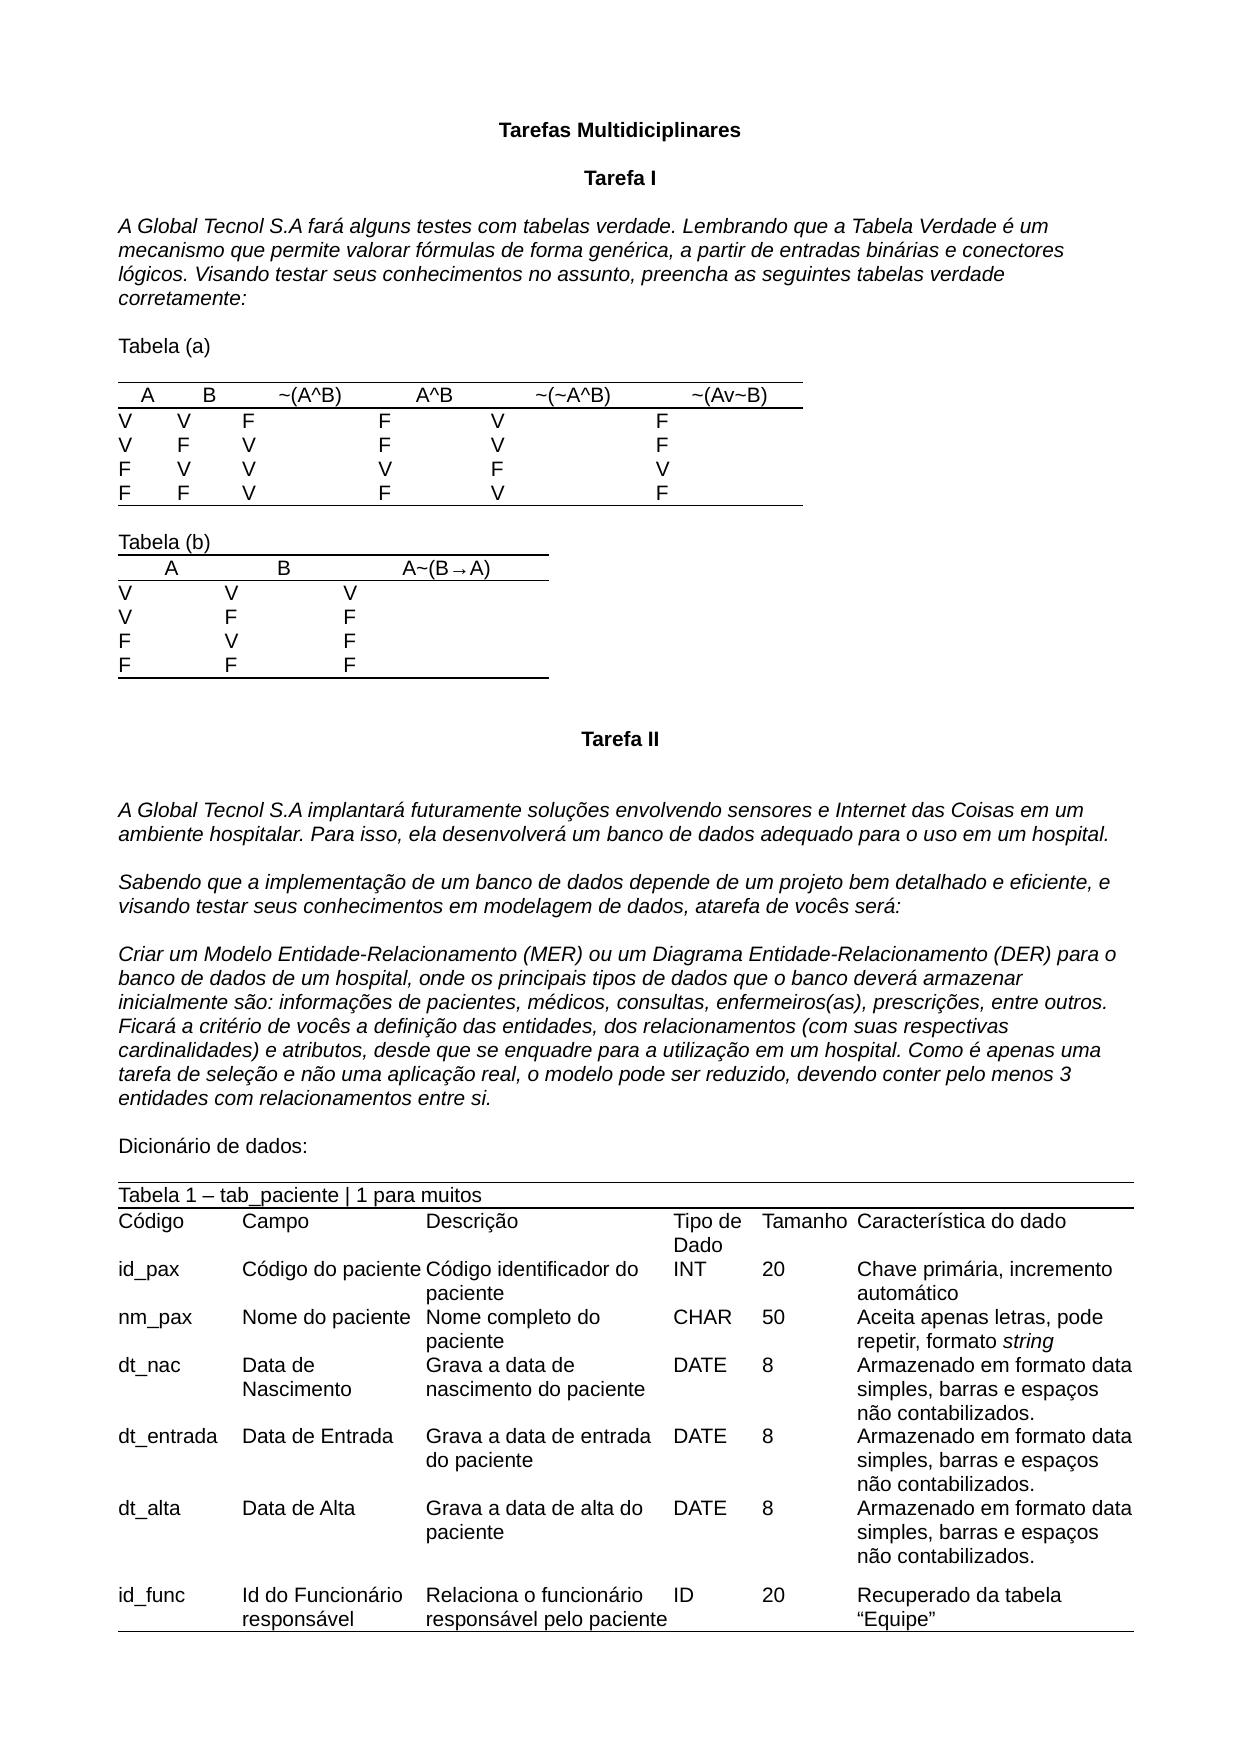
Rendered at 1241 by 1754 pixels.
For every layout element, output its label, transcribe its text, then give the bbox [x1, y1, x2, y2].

table_cell F [378, 409, 491, 433]
table_cell F [343, 629, 549, 653]
table_cell V [118, 605, 224, 629]
table_cell V [118, 581, 224, 605]
table_cell Tamanho [762, 1209, 857, 1257]
table_cell Nome completo do paciente [426, 1305, 673, 1352]
table_cell F [224, 653, 343, 677]
table_cell Nome do paciente [242, 1305, 426, 1352]
table_cell Armazenado em formato data simples, barras e espaços não contabilizados. [857, 1496, 1134, 1583]
table_cell 20 [762, 1257, 857, 1304]
text Tarefas Multidiciplinares [118, 118, 1122, 142]
table_cell Recuperado da tabela “Equipe” [857, 1583, 1134, 1631]
table_cell Armazenado em formato data simples, barras e espaços não contabilizados. [857, 1353, 1134, 1424]
table_cell 8 [762, 1353, 857, 1424]
text Tarefa II [118, 726, 1122, 750]
table_cell Código identificador do paciente [426, 1257, 673, 1304]
table_header A [118, 383, 177, 407]
table_cell F [118, 629, 224, 653]
table_cell F [656, 409, 803, 433]
table_cell F [177, 433, 242, 457]
text Criar um Modelo Entidade-Relacionamento (MER) ou um Diagrama Entidade-Relacionamento (DER) para o banco de dados de um hospital, onde os principais tipos de dados que o banco deverá armazenar inicialmente são: informações de pacientes, médicos, consultas, enfermeiros(as), prescrições, entre outros. Ficará a critério de vocês a definição das entidades, dos relacionamentos (com suas respectivas cardinalidades) e atributos, desde que se enquadre para a utilização em um hospital. Como é apenas uma tarefa de seleção e não uma aplicação real, o modelo pode ser reduzido, devendo conter pelo menos 3 entidades com relacionamentos entre si. [118, 942, 1122, 1110]
table_cell Id do Funcionário responsável [242, 1583, 426, 1631]
table_cell id_pax [118, 1257, 242, 1304]
table_cell F [177, 481, 242, 504]
table_cell V [242, 457, 378, 481]
table_cell Armazenado em formato data simples, barras e espaços não contabilizados. [857, 1424, 1134, 1496]
table_cell dt_entrada [118, 1424, 242, 1496]
table_cell INT [673, 1257, 762, 1304]
table_cell Data de Entrada [242, 1424, 426, 1496]
table_cell F [656, 433, 803, 457]
table_cell V [656, 457, 803, 481]
table_header ~(~A^B) [491, 383, 656, 407]
table_cell F [343, 605, 549, 629]
table_cell CHAR [673, 1305, 762, 1352]
table_cell F [118, 457, 177, 481]
table_cell Tipo de Dado [673, 1209, 762, 1257]
table_cell V [491, 409, 656, 433]
table_header ~(A^B) [242, 383, 378, 407]
table_cell V [242, 433, 378, 457]
text Dicionário de dados: [118, 1134, 1122, 1158]
table_header B [224, 556, 343, 579]
table_cell V [118, 433, 177, 457]
text Sabendo que a implementação de um banco de dados depende de um projeto bem detalhado e eficiente, e visando testar seus conhecimentos em modelagem de dados, atarefa de vocês será: [118, 870, 1122, 918]
table_header ~(Av~B) [656, 383, 803, 407]
table_cell Grava a data de nascimento do paciente [426, 1353, 673, 1424]
table_cell V [224, 629, 343, 653]
table_cell Aceita apenas letras, pode repetir, formato string [857, 1305, 1134, 1352]
table_cell F [242, 409, 378, 433]
table_cell 8 [762, 1424, 857, 1496]
table_cell V [378, 457, 491, 481]
table_cell Grava a data de alta do paciente [426, 1496, 673, 1583]
table_cell F [343, 653, 549, 677]
table_cell dt_alta [118, 1496, 242, 1583]
table_cell V [177, 457, 242, 481]
table_cell V [177, 409, 242, 433]
table_cell id_func [118, 1583, 242, 1631]
table_cell F [378, 433, 491, 457]
table_cell 20 [762, 1583, 857, 1631]
table_cell F [378, 481, 491, 504]
table_cell F [491, 457, 656, 481]
table_cell Chave primária, incremento automático [857, 1257, 1134, 1304]
table_cell DATE [673, 1496, 762, 1583]
table_header A~(B→A) [343, 556, 549, 579]
table_cell Campo [242, 1209, 426, 1257]
table_cell V [118, 409, 177, 433]
table_cell V [242, 481, 378, 504]
table_cell Código do paciente [242, 1257, 426, 1304]
table_cell F [118, 653, 224, 677]
table_cell 50 [762, 1305, 857, 1352]
table_cell Descrição [426, 1209, 673, 1257]
table_cell V [491, 433, 656, 457]
table_cell Relaciona o funcionário responsável pelo paciente [426, 1583, 673, 1631]
table_cell nm_pax [118, 1305, 242, 1352]
table_header A [118, 556, 224, 579]
table_header A^B [378, 383, 491, 407]
table_cell V [343, 581, 549, 605]
table_header Tabela 1 – tab_paciente | 1 para muitos [118, 1183, 1134, 1207]
table_header B [177, 383, 242, 407]
table_cell Código [118, 1209, 242, 1257]
table_cell dt_nac [118, 1353, 242, 1424]
table_cell DATE [673, 1353, 762, 1424]
table_cell F [656, 481, 803, 504]
text Tabela (b) [118, 530, 1122, 554]
table_cell Grava a data de entrada do paciente [426, 1424, 673, 1496]
table_cell V [491, 481, 656, 504]
table_cell Característica do dado [857, 1209, 1134, 1257]
text Tabela (a) [118, 334, 1122, 358]
table_cell V [224, 581, 343, 605]
table_cell F [118, 481, 177, 504]
text A Global Tecnol S.A fará alguns testes com tabelas verdade. Lembrando que a Tabela Verdade é um mecanismo que permite valorar fórmulas de forma genérica, a partir de entradas binárias e conectores lógicos. Visando testar seus conhecimentos no assunto, preencha as seguintes tabelas verdade corretamente: [118, 214, 1122, 310]
text A Global Tecnol S.A implantará futuramente soluções envolvendo sensores e Internet das Coisas em um ambiente hospitalar. Para isso, ela desenvolverá um banco de dados adequado para o uso em um hospital. [118, 798, 1122, 846]
table_cell 8 [762, 1496, 857, 1583]
table_cell F [224, 605, 343, 629]
table_cell Data de Nascimento [242, 1353, 426, 1424]
text Tarefa I [118, 166, 1122, 190]
table_cell Data de Alta [242, 1496, 426, 1583]
table_cell ID [673, 1583, 762, 1631]
table_cell DATE [673, 1424, 762, 1496]
